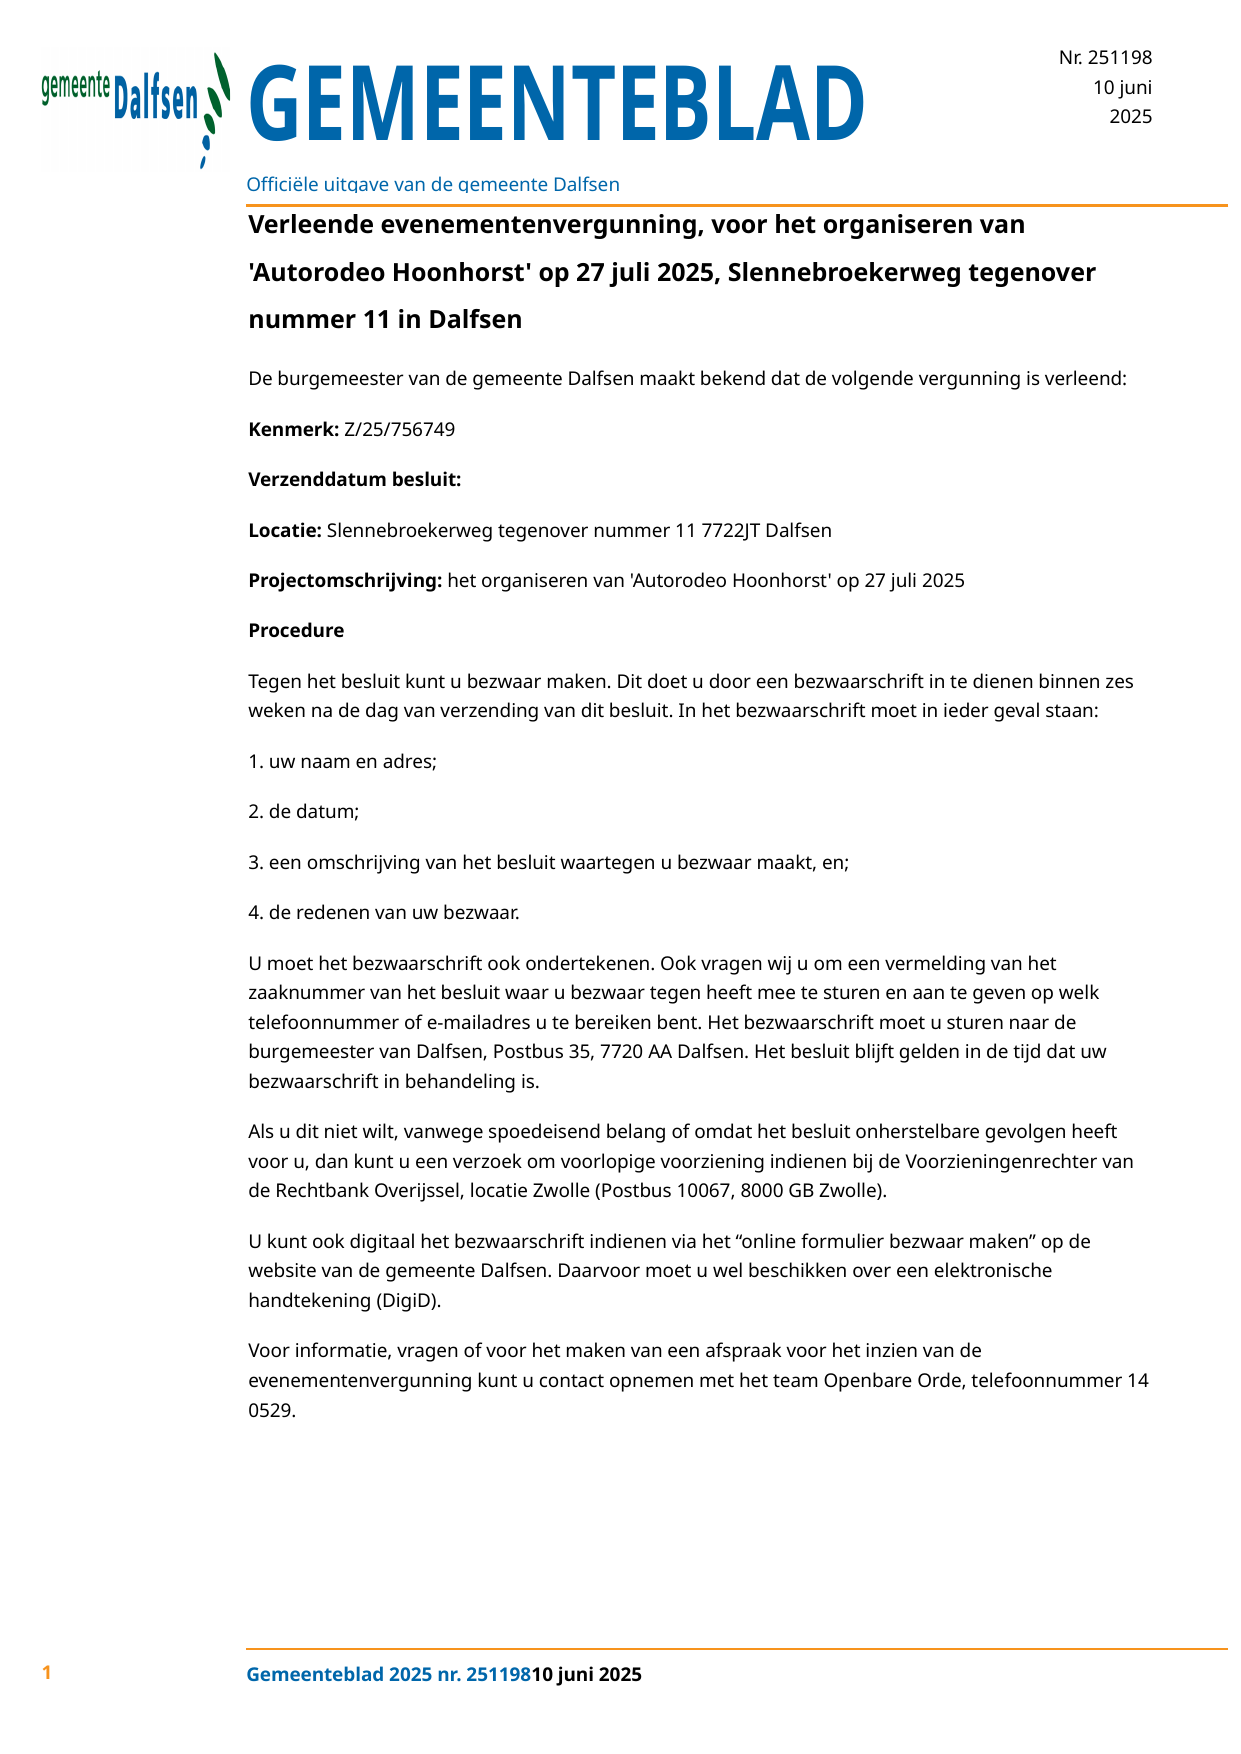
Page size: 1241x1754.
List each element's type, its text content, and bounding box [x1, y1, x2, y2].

text Kenmerk: Z/25/756749 [248, 416, 1152, 442]
text Verleende evenementenvergunning, voor het organiseren van 'Autorodeo Hoonhorst' op 27 juli 2025, Slennebroekerweg tegenover nummer 11 in Dalfsen [248, 207, 1152, 336]
text Tegen het besluit kunt u bezwaar maken. Dit doet u door een bezwaarschrift in te dienen binnen zes weken na de dag van verzending van dit besluit. In het bezwaarschrift moet in ieder geval staan: [248, 668, 1152, 723]
text Procedure [248, 618, 1152, 643]
text 3. een omschrijving van het besluit waartegen u bezwaar maakt, en; [248, 849, 1152, 874]
text Voor informatie, vragen of voor het maken van een afspraak voor het inzien van de evenementenvergunning kunt u contact opnemen met het team Openbare Orde, telefoonnummer 14 0529. [248, 1338, 1152, 1422]
text 1. uw naam en adres; [248, 748, 1152, 774]
text 2. de datum; [248, 798, 1152, 824]
text Verzenddatum besluit: [248, 466, 1152, 492]
text Als u dit niet wilt, vanwege spoedeisend belang of omdat het besluit onherstelbare gevolgen heeft voor u, dan kunt u een verzoek om voorlopige voorziening indienen bij de Voorzieningenrechter van de Rechtbank Overijssel, locatie Zwolle (Postbus 10067, 8000 GB Zwolle). [248, 1118, 1152, 1203]
text De burgemeester van de gemeente Dalfsen maakt bekend dat de volgende vergunning is verleend: [248, 366, 1152, 391]
text 4. de redenen van uw bezwaar. [248, 899, 1152, 925]
picture [41, 47, 231, 172]
text U moet het bezwaarschrift ook ondertekenen. Ook vragen wij u om een vermelding van het zaaknummer van het besluit waar u bezwaar tegen heeft mee te sturen en aan te geven op welk telefoonnummer of e-mailadres u te bereiken bent. Het bezwaarschrift moet u sturen naar de burgemeester van Dalfsen, Postbus 35, 7720 AA Dalfsen. Het besluit blijft gelden in de tijd dat uw bezwaarschrift in behandeling is. [248, 950, 1152, 1094]
text U kunt ook digitaal het bezwaarschrift indienen via het “online formulier bezwaar maken” op de website van de gemeente Dalfsen. Daarvoor moet u wel beschikken over een elektronische handtekening (DigiD). [248, 1228, 1152, 1313]
text Projectomschrijving: het organiseren van 'Autorodeo Hoonhorst' op 27 juli 2025 [248, 567, 1152, 593]
text Locatie: Slennebroekerweg tegenover nummer 11 7722JT Dalfsen [248, 517, 1152, 542]
